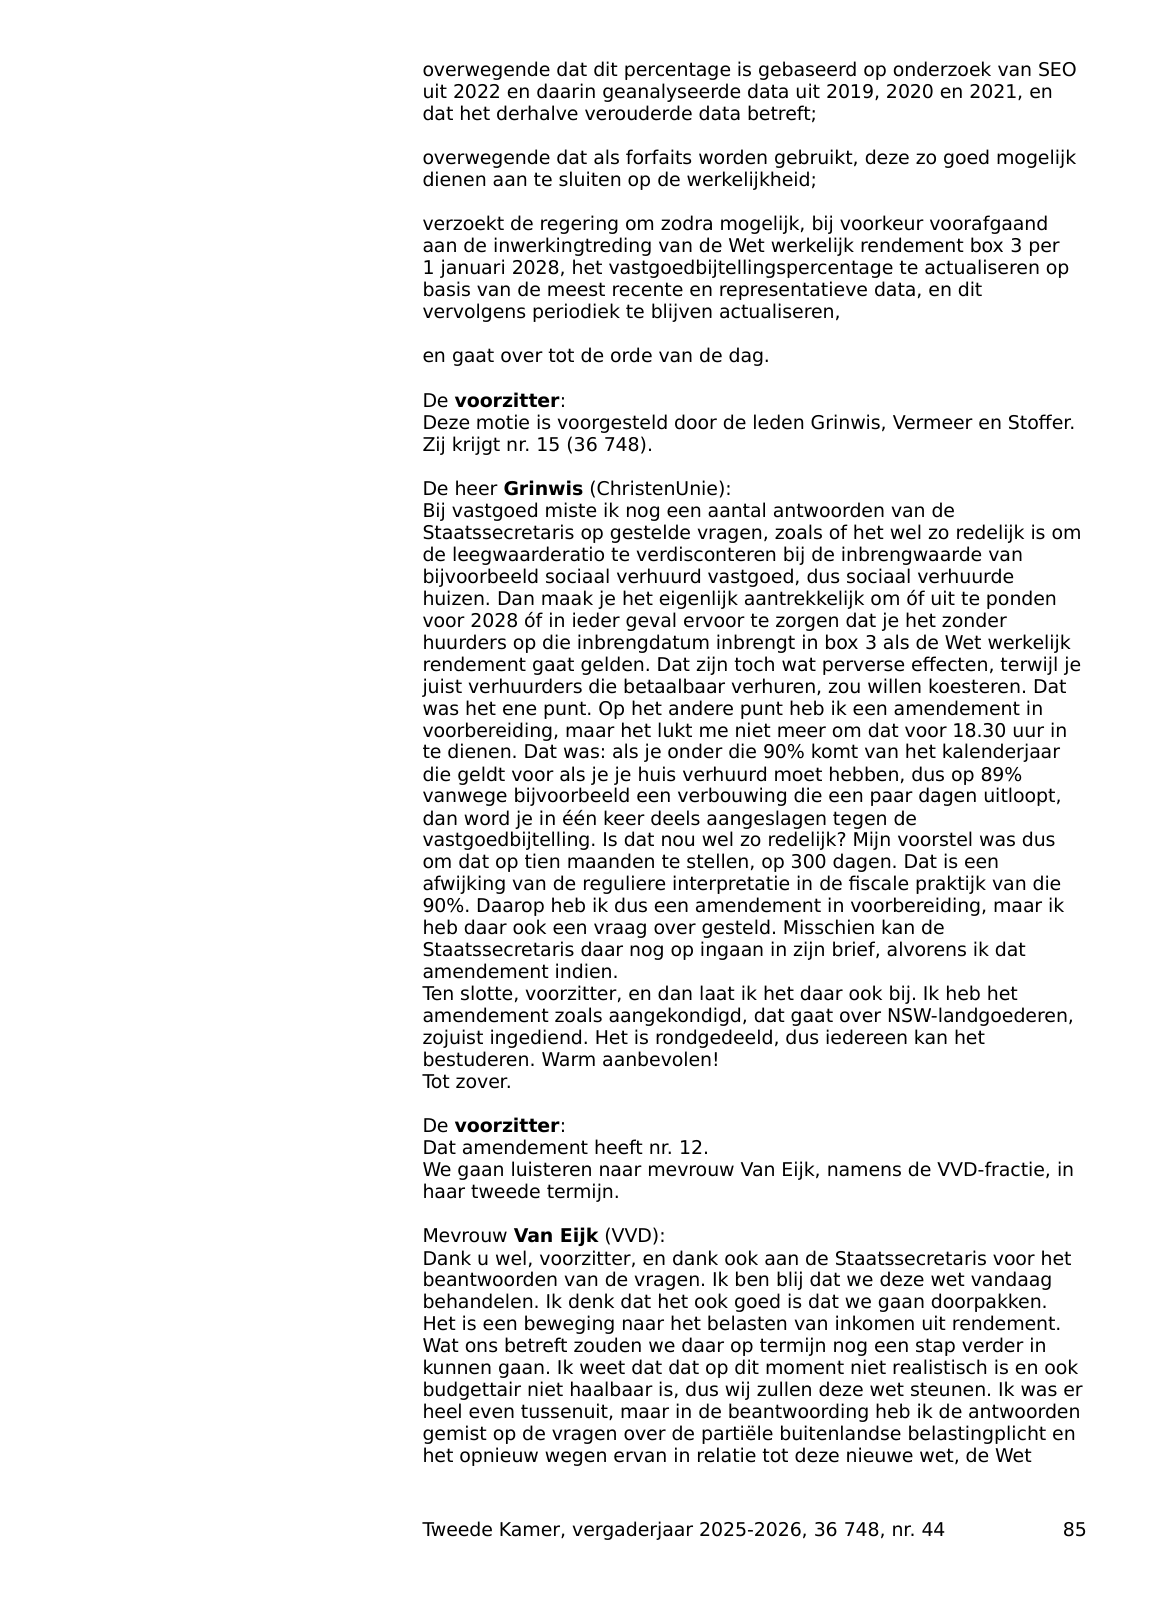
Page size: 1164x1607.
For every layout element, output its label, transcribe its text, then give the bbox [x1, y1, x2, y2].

text verzoekt de regering om zodra mogelijk, bij voorkeur voorafgaand aan de inwerkingtreding van de Wet werkelijk rendement box 3 per 1 januari 2028, het vastgoedbijtellingspercentage te actualiseren op basis van de meest recente en representatieve data, en dit vervolgens periodiek te blijven actualiseren, [422, 213, 1087, 323]
text Dat amendement heeft nr. 12. [422, 1137, 1087, 1159]
text Mevrouw Van Eijk (VVD): [422, 1225, 1087, 1247]
text en gaat over tot de orde van de dag. [422, 345, 1087, 367]
text Ten slotte, voorzitter, en dan laat ik het daar ook bij. Ik heb het amendement zoals aangekondigd, dat gaat over NSW-landgoederen, zojuist ingediend. Het is rondgedeeld, dus iedereen kan het bestuderen. Warm aanbevolen! [422, 983, 1087, 1071]
text We gaan luisteren naar mevrouw Van Eijk, namens de VVD-fractie, in haar tweede termijn. [422, 1159, 1087, 1203]
text Zij krijgt nr. 15 (36 748). [422, 433, 1087, 456]
text overwegende dat als forfaits worden gebruikt, deze zo goed mogelijk dienen aan te sluiten op de werkelijkheid; [422, 147, 1087, 191]
text Deze motie is voorgesteld door de leden Grinwis, Vermeer en Stoffer. [422, 412, 1087, 433]
text Bij vastgoed miste ik nog een aantal antwoorden van de Staatssecretaris op gestelde vragen, zoals of het wel zo redelijk is om de leegwaarderatio te verdisconteren bij de inbrengwaarde van bijvoorbeeld sociaal verhuurd vastgoed, dus sociaal verhuurde huizen. Dan maak je het eigenlijk aantrekkelijk om óf uit te ponden voor 2028 óf in ieder geval ervoor te zorgen dat je het zonder huurders op die inbrengdatum inbrengt in box 3 als de Wet werkelijk rendement gaat gelden. Dat zijn toch wat perverse effecten, terwijl je juist verhuurders die betaalbaar verhuren, zou willen koesteren. Dat was het ene punt. Op het andere punt heb ik een amendement in voorbereiding, maar het lukt me niet meer om dat voor 18.30 uur in te dienen. Dat was: als je onder die 90% komt van het kalenderjaar die geldt voor als je je huis verhuurd moet hebben, dus op 89% vanwege bijvoorbeeld een verbouwing die een paar dagen uitloopt, dan word je in één keer deels aangeslagen tegen de vastgoedbijtelling. Is dat nou wel zo redelijk? Mijn voorstel was dus om dat op tien maanden te stellen, op 300 dagen. Dat is een afwijking van de reguliere interpretatie in de fiscale praktijk van die 90%. Daarop heb ik dus een amendement in voorbereiding, maar ik heb daar ook een vraag over gesteld. Misschien kan de Staatssecretaris daar nog op ingaan in zijn brief, alvorens ik dat amendement indien. [422, 500, 1087, 983]
text De heer Grinwis (ChristenUnie): [422, 478, 1087, 500]
text Dank u wel, voorzitter, en dank ook aan de Staatssecretaris voor het beantwoorden van de vragen. Ik ben blij dat we deze wet vandaag behandelen. Ik denk dat het ook goed is dat we gaan doorpakken. Het is een beweging naar het belasten van inkomen uit rendement. Wat ons betreft zouden we daar op termijn nog een stap verder in kunnen gaan. Ik weet dat dat op dit moment niet realistisch is en ook budgettair niet haalbaar is, dus wij zullen deze wet steunen. Ik was er heel even tussenuit, maar in de beantwoording heb ik de antwoorden gemist op de vragen over de partiële buitenlandse belastingplicht en het opnieuw wegen ervan in relatie tot deze nieuwe wet, de Wet [422, 1247, 1087, 1467]
text overwegende dat dit percentage is gebaseerd op onderzoek van SEO uit 2022 en daarin geanalyseerde data uit 2019, 2020 en 2021, en dat het derhalve verouderde data betreft; [422, 59, 1087, 125]
text De voorzitter: [422, 389, 1087, 412]
text De voorzitter: [422, 1115, 1087, 1137]
text Tot zover. [422, 1071, 1087, 1093]
